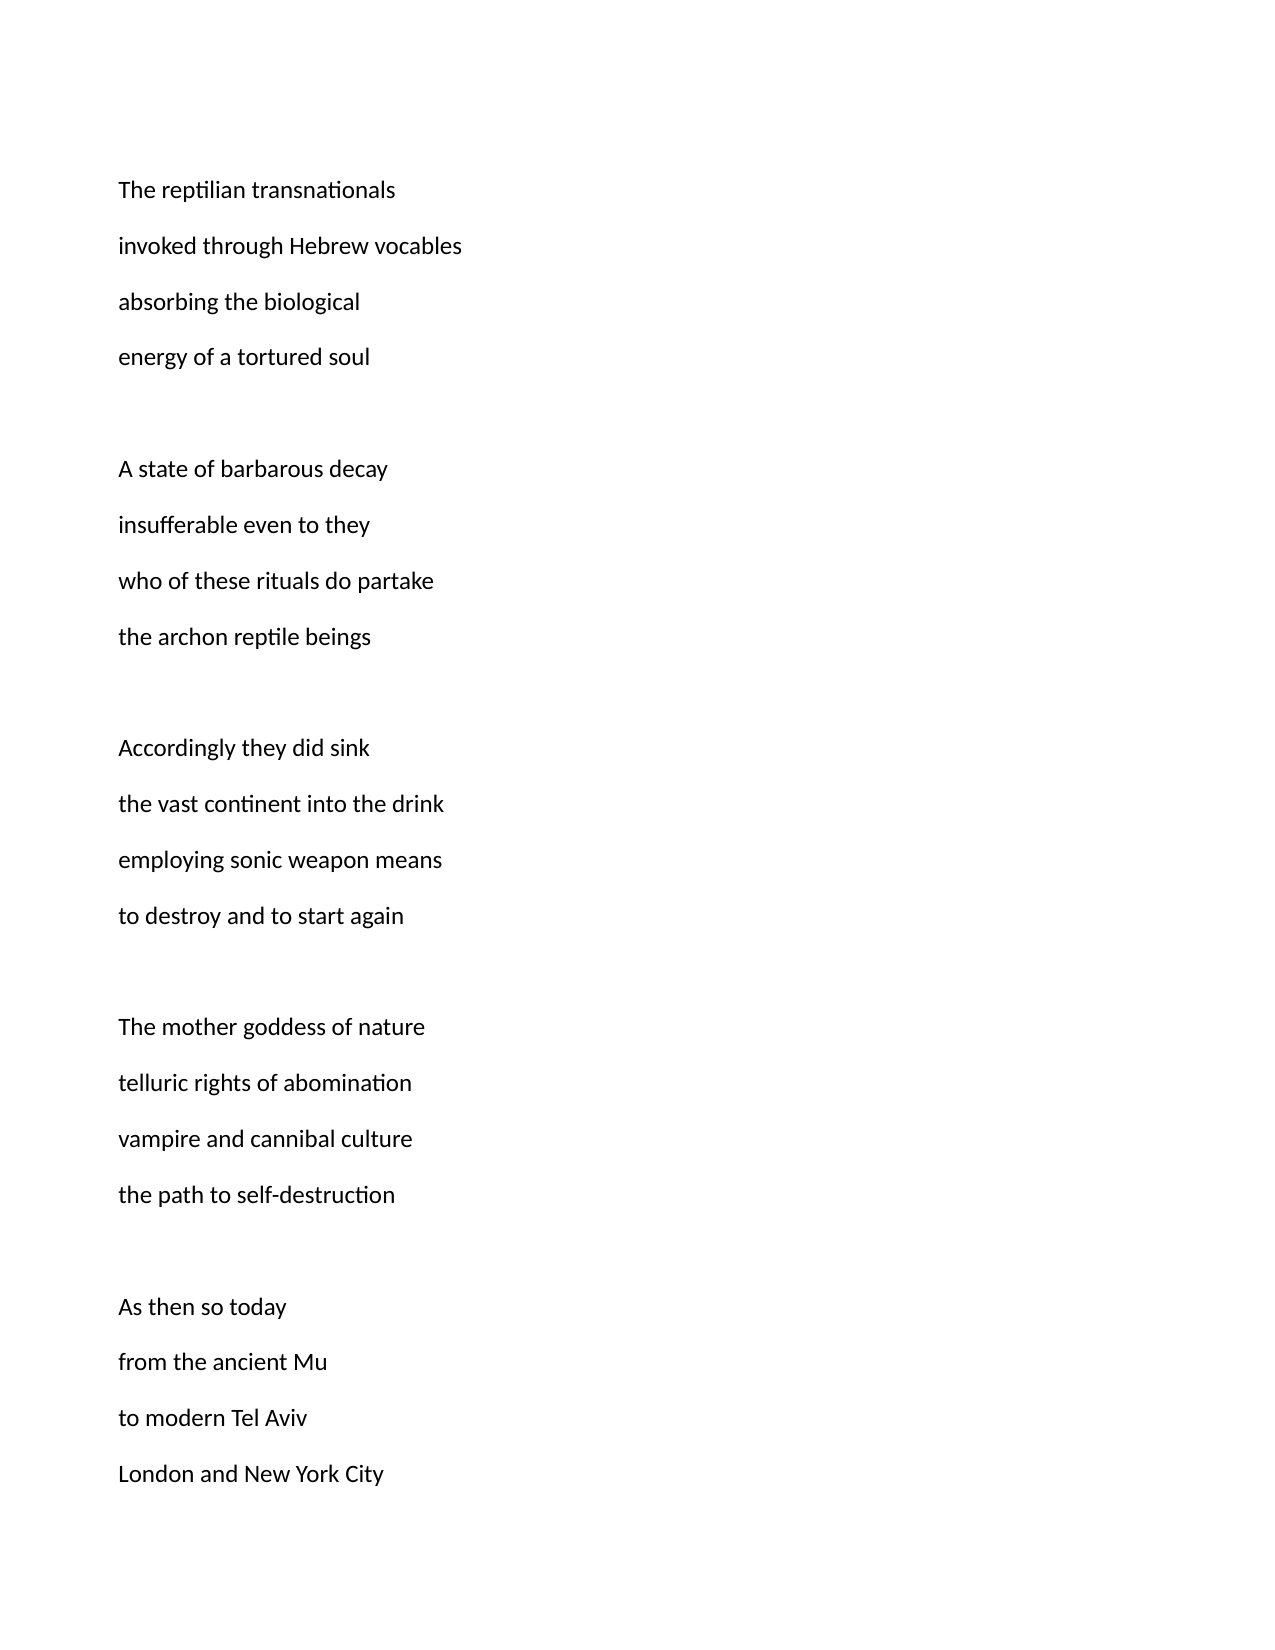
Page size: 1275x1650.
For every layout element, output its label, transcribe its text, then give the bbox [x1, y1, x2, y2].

text As then so today [118, 1291, 1157, 1321]
text who of these rituals do partake [118, 565, 1157, 595]
text to destroy and to start again [118, 900, 1157, 930]
text invoked through Hebrew vocables [118, 230, 1157, 260]
text the path to self-destruction [118, 1179, 1157, 1209]
text absorbing the biological [118, 286, 1157, 316]
text from the ancient Mu [118, 1346, 1157, 1377]
text vampire and cannibal culture [118, 1123, 1157, 1154]
text insufferable even to they [118, 509, 1157, 539]
text The mother goddess of nature [118, 1011, 1157, 1042]
text Accordingly they did sink [118, 732, 1157, 763]
text energy of a tortured soul [118, 341, 1157, 372]
text The reptilian transnationals [118, 174, 1157, 204]
text A state of barbarous decay [118, 453, 1157, 484]
text London and New York City [118, 1458, 1157, 1489]
text employing sonic weapon means [118, 844, 1157, 874]
text the vast continent into the drink [118, 788, 1157, 819]
text to modern Tel Aviv [118, 1402, 1157, 1433]
text the archon reptile beings [118, 621, 1157, 651]
text telluric rights of abomination [118, 1067, 1157, 1098]
